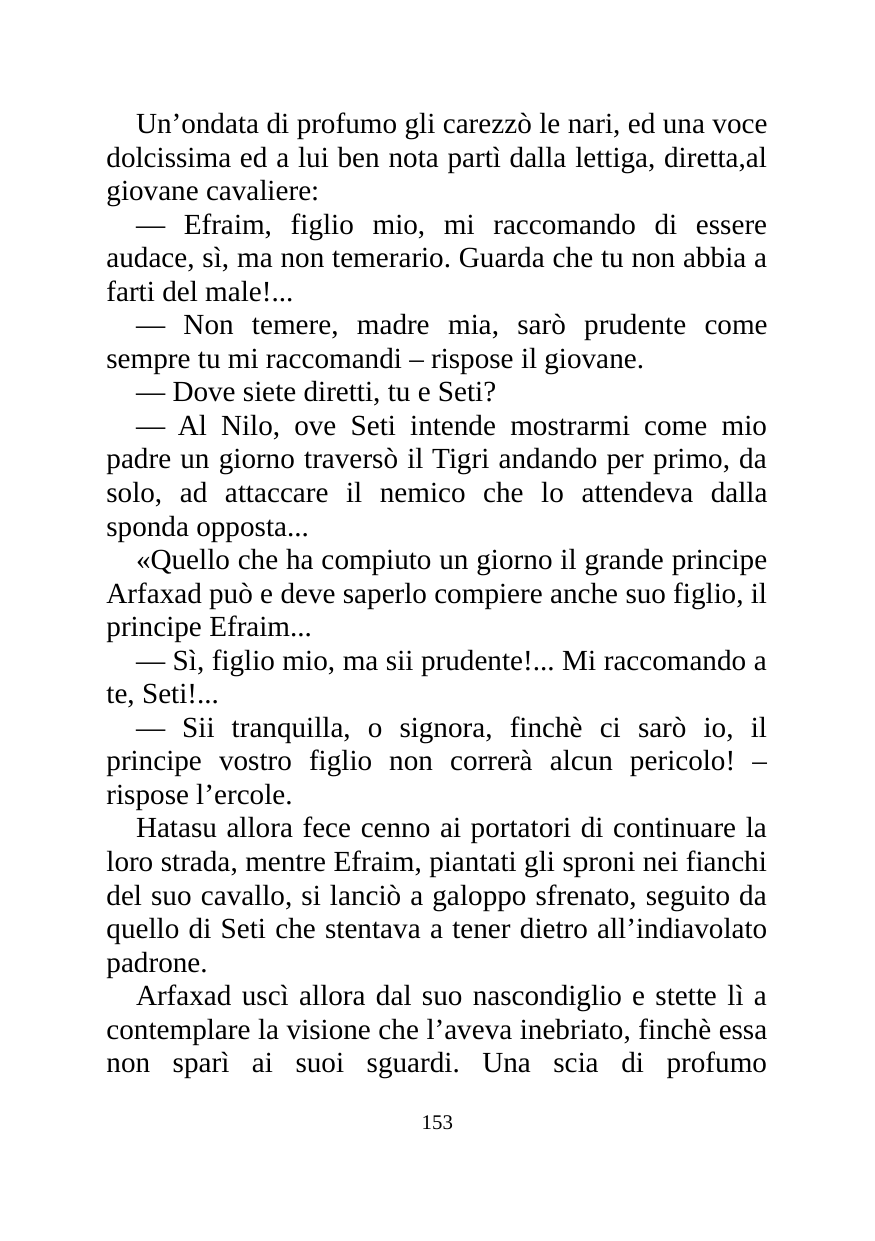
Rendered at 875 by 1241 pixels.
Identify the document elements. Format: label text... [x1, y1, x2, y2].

text Un’ondata di profumo gli carezzò le nari, ed una voce dolcissima ed a lui ben nota partì dalla lettiga, diretta,al giovane cavaliere: [106, 106, 768, 207]
text — Non temere, madre mia, sarò prudente come sempre tu mi raccomandi – rispose il giovane. [106, 307, 768, 374]
text «Quello che ha compiuto un giorno il grande principe Arfaxad può e deve saperlo compiere anche suo figlio, il principe Efraim... [106, 542, 768, 643]
text — Sì, figlio mio, ma sii prudente!... Mi raccomando a te, Seti!... [106, 643, 768, 710]
text — Al Nilo, ove Seti intende mostrarmi come mio padre un giorno traversò il Tigri andando per primo, da solo, ad attaccare il nemico che lo attendeva dalla sponda opposta... [106, 408, 768, 542]
text Arfaxad uscì allora dal suo nascondiglio e stette lì a contemplare la visione che l’aveva inebriato, finchè essa non sparì ai suoi sguardi. Una scia di profumo [106, 978, 768, 1079]
text Hatasu allora fece cenno ai portatori di continuare la loro strada, mentre Efraim, piantati gli sproni nei fianchi del suo cavallo, si lanciò a galoppo sfrenato, seguito da quello di Seti che stentava a tener dietro all’indiavolato padrone. [106, 811, 768, 978]
text — Efraim, figlio mio, mi raccomando di essere audace, sì, ma non temerario. Guarda che tu non abbia a farti del male!... [106, 207, 768, 307]
text — Sii tranquilla, o signora, finchè ci sarò io, il principe vostro figlio non correrà alcun pericolo! – rispose l’ercole. [106, 710, 768, 811]
text — Dove siete diretti, tu e Seti? [106, 374, 768, 408]
